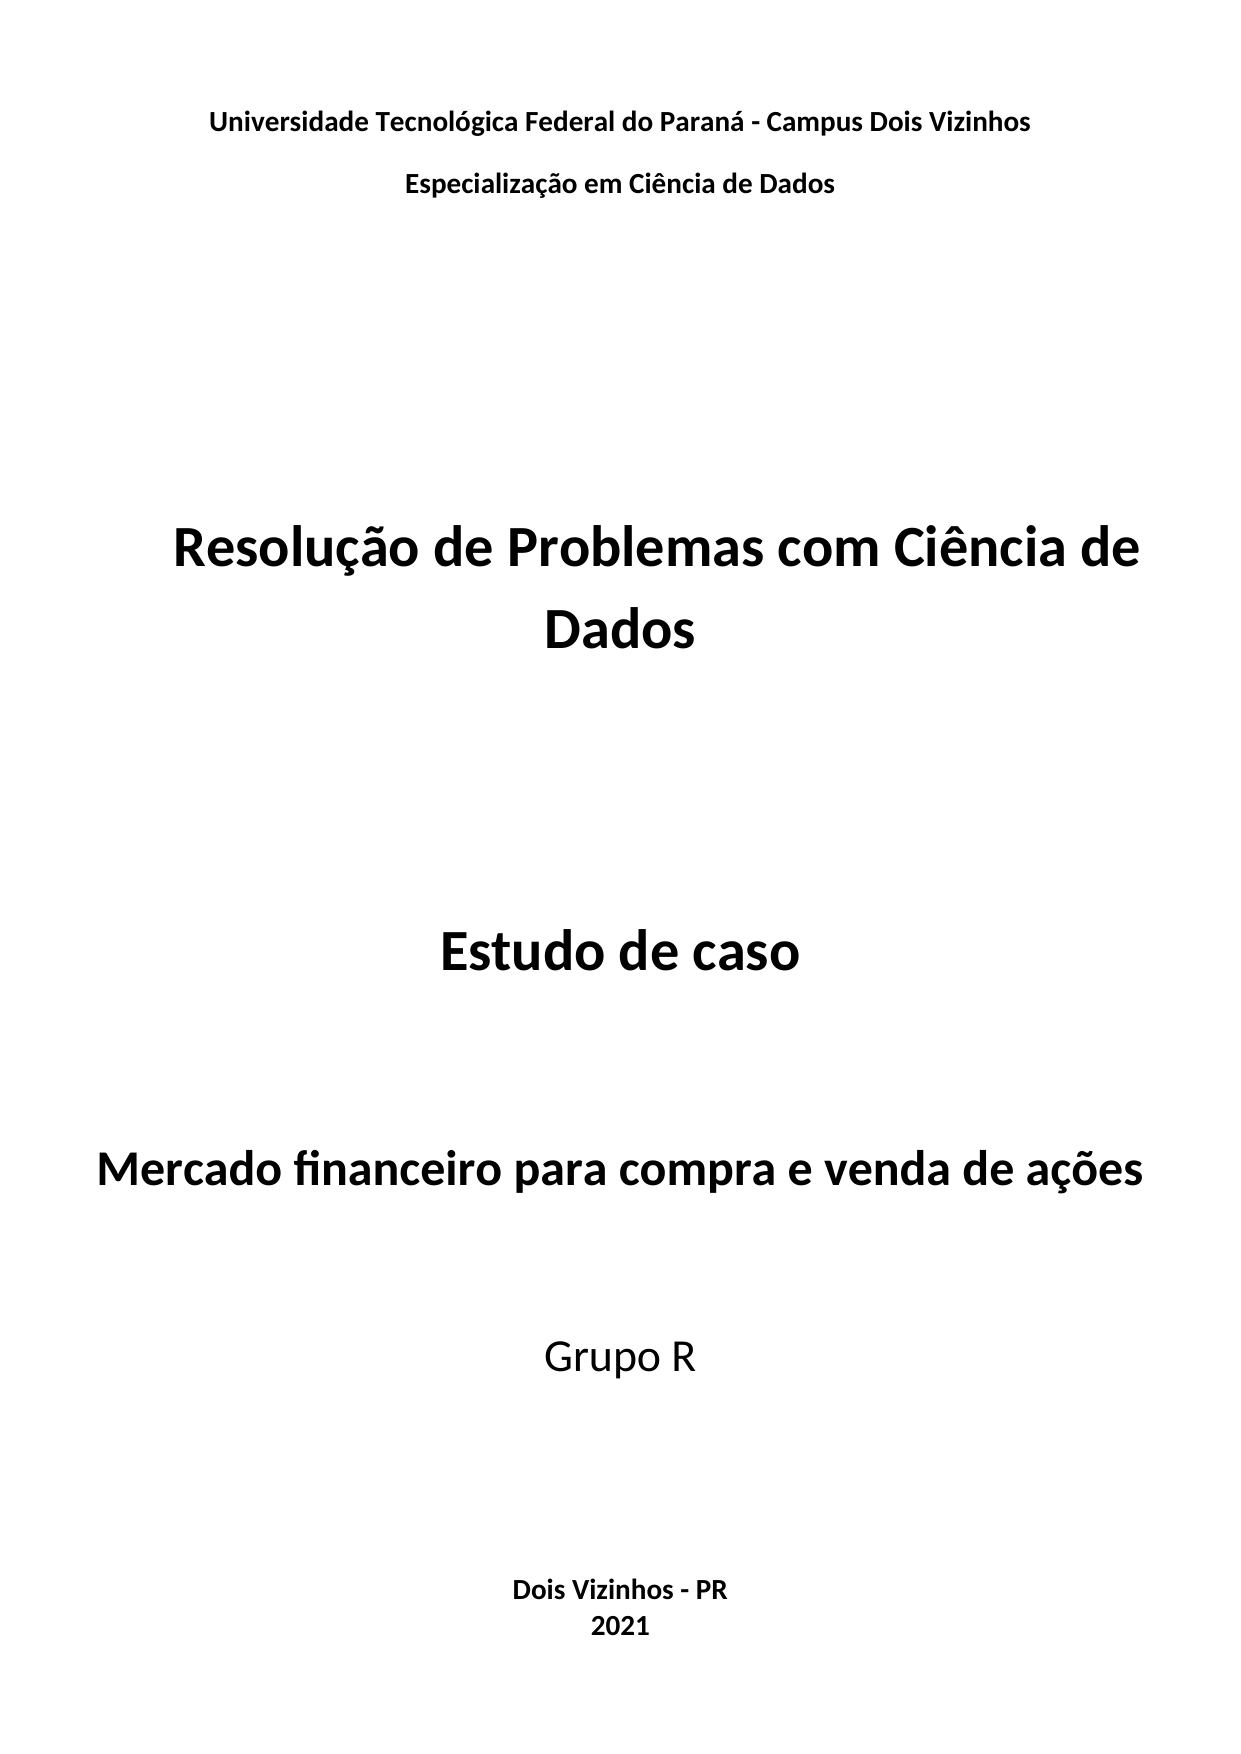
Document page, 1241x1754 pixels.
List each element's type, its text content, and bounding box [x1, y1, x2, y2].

subtitle Especialização em Ciência de Dados [75, 165, 1165, 200]
subtitle 2021 [75, 1607, 1165, 1642]
subtitle Estudo de caso [75, 914, 1165, 985]
subtitle Universidade Tecnológica Federal do Paraná - Campus Dois Vizinhos [75, 102, 1165, 138]
subtitle Resolução de Problemas com Ciência de Dados [75, 510, 1165, 663]
subtitle Dois Vizinhos - PR [75, 1571, 1165, 1607]
subtitle Grupo R [75, 1327, 1165, 1383]
subtitle Mercado financeiro para compra e venda de ações [75, 1137, 1165, 1198]
